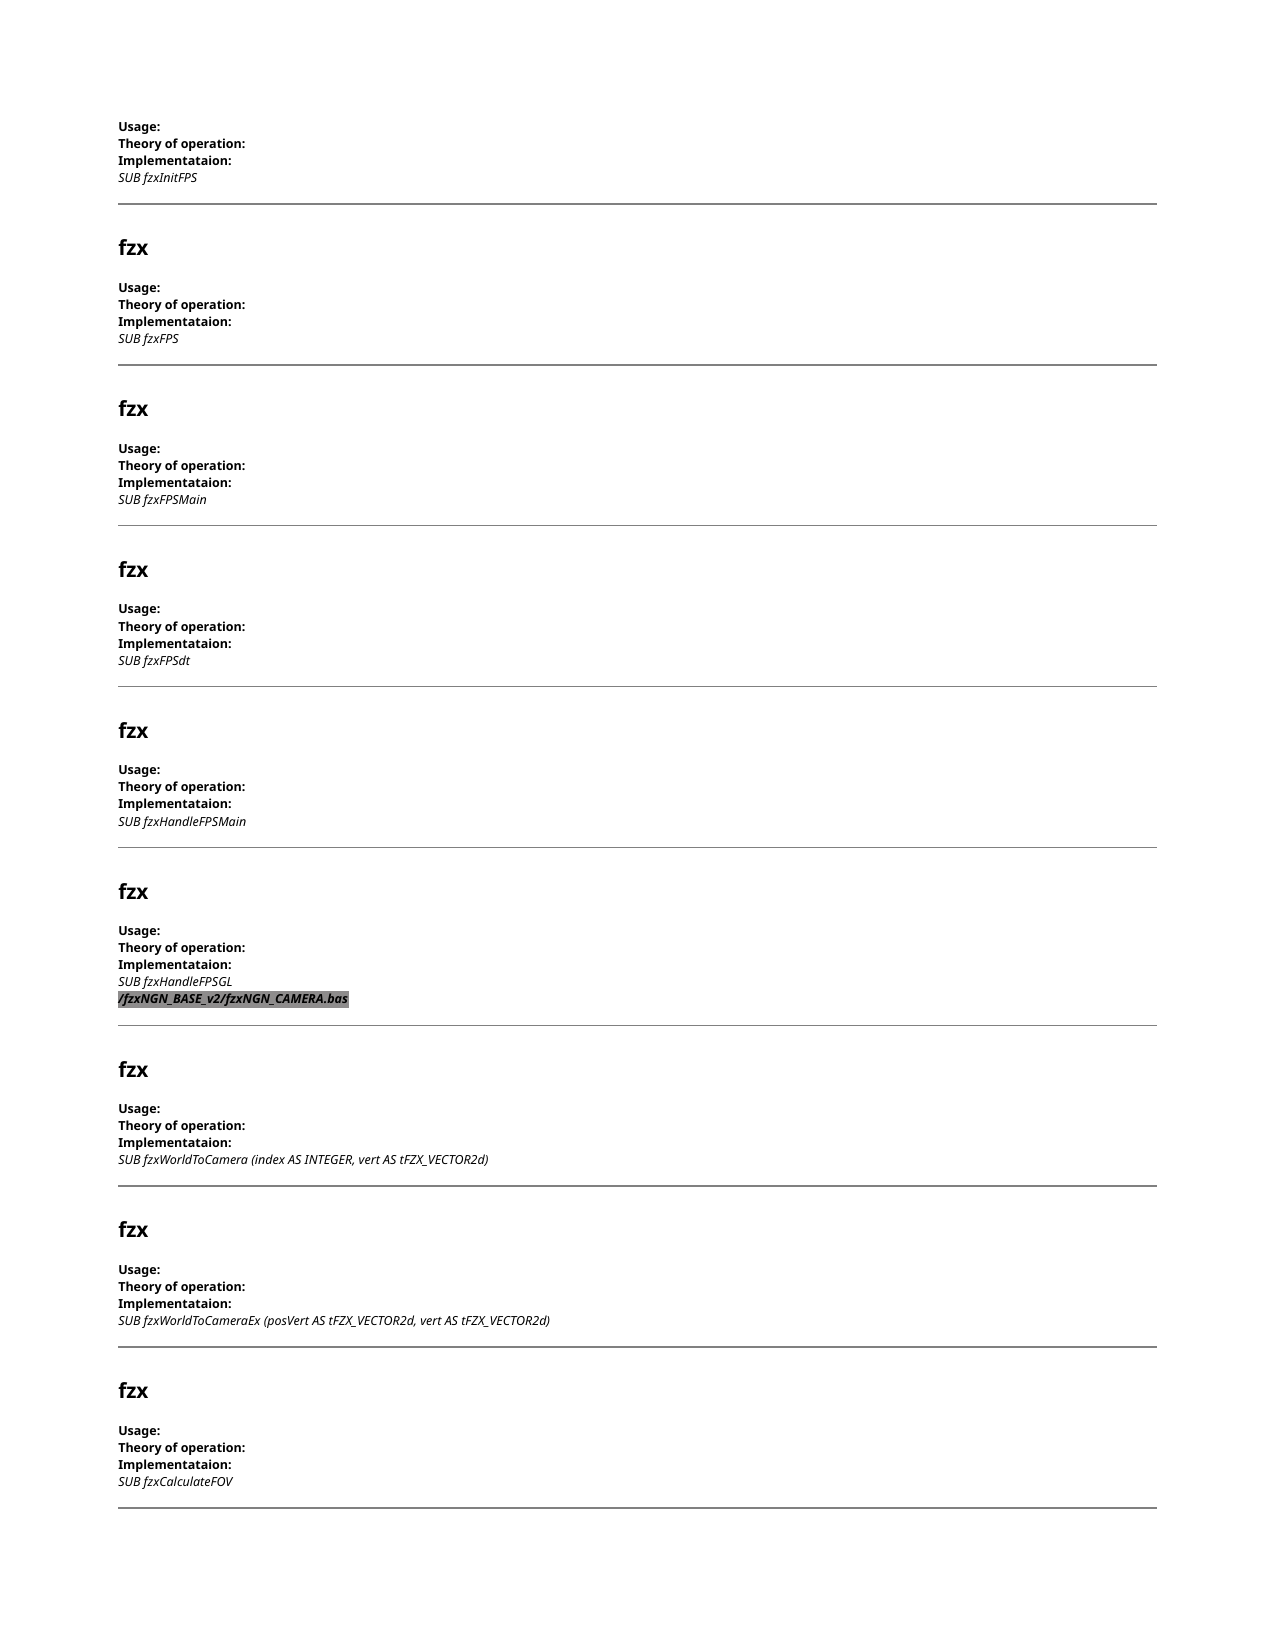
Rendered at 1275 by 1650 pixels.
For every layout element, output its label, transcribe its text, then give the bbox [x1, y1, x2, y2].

text fzx [118, 877, 1157, 905]
text Theory of operation: [118, 778, 1157, 796]
text Theory of operation: [118, 1278, 1157, 1295]
text fzx [118, 394, 1157, 423]
text Usage: [118, 279, 1157, 296]
text Usage: [118, 761, 1157, 778]
text fzx [118, 716, 1157, 744]
text Theory of operation: [118, 939, 1157, 956]
text SUB fzxHandleFPSGL [118, 973, 1157, 991]
text Theory of operation: [118, 618, 1157, 635]
text Implementataion: [118, 796, 1157, 813]
text Theory of operation: [118, 1117, 1157, 1134]
text SUB fzxFPSMain [118, 491, 1157, 508]
text SUB fzxWorldToCameraEx (posVert AS tFZX_VECTOR2d, vert AS tFZX_VECTOR2d) [118, 1312, 1157, 1329]
text fzx [118, 1216, 1157, 1244]
text Usage: [118, 922, 1157, 939]
text SUB fzxHandleFPSMain [118, 813, 1157, 830]
text SUB fzxWorldToCamera (index AS INTEGER, vert AS tFZX_VECTOR2d) [118, 1151, 1157, 1168]
text Implementataion: [118, 956, 1157, 973]
text SUB fzxInitFPS [118, 169, 1157, 186]
text Usage: [118, 118, 1157, 135]
text fzx [118, 555, 1157, 583]
text Implementataion: [118, 313, 1157, 330]
text Usage: [118, 1261, 1157, 1278]
text Theory of operation: [118, 457, 1157, 474]
text /fzxNGN_BASE_v2/fzxNGN_CAMERA.bas [118, 991, 1157, 1008]
text Usage: [118, 440, 1157, 457]
text SUB fzxFPSdt [118, 652, 1157, 669]
text fzx [118, 233, 1157, 262]
text Theory of operation: [118, 1439, 1157, 1456]
text Implementataion: [118, 474, 1157, 491]
text fzx [118, 1055, 1157, 1083]
text Implementataion: [118, 152, 1157, 169]
text Implementataion: [118, 1456, 1157, 1473]
text Usage: [118, 601, 1157, 618]
text Implementataion: [118, 1134, 1157, 1151]
text Theory of operation: [118, 296, 1157, 313]
text Implementataion: [118, 1295, 1157, 1312]
text Theory of operation: [118, 135, 1157, 152]
text Usage: [118, 1100, 1157, 1117]
text fzx [118, 1376, 1157, 1405]
text SUB fzxFPS [118, 330, 1157, 347]
text SUB fzxCalculateFOV [118, 1473, 1157, 1490]
text Usage: [118, 1422, 1157, 1439]
text Implementataion: [118, 635, 1157, 652]
